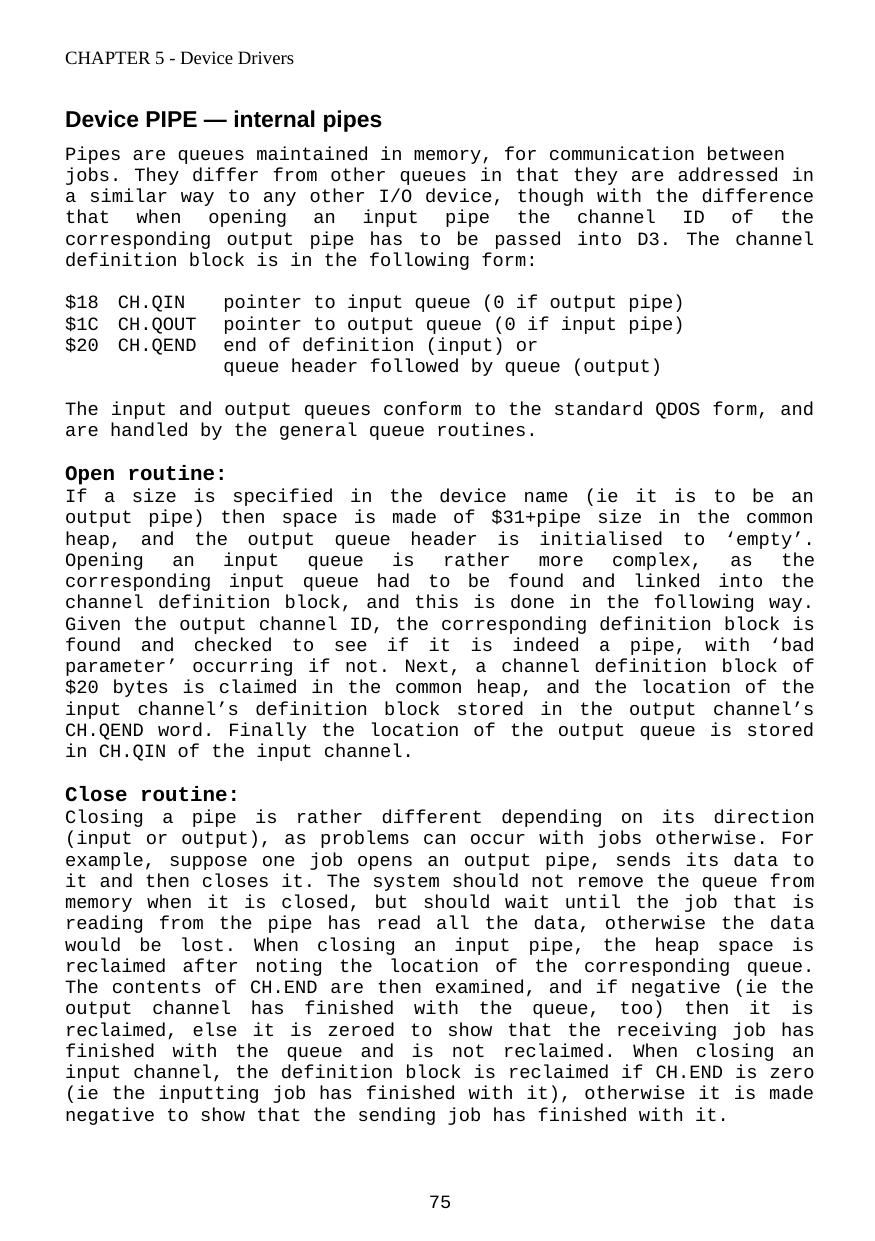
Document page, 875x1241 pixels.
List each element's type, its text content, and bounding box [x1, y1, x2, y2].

subtitle Close routine: [65, 784, 815, 808]
table_cell end of definition (input) or queue header followed by queue (output) [223, 336, 815, 378]
text jobs. They differ from other queues in that they are addressed in a similar way to any other I/O device, though with the difference that when opening an input pipe the channel ID of the corresponding output pipe has to be passed into D3. The channel definition block is in the following form: [65, 166, 815, 272]
table_cell $20 [65, 336, 118, 378]
table_cell $1C [65, 314, 118, 336]
text Closing a pipe is rather different depending on its direction (input or output), as problems can occur with jobs otherwise. For example, suppose one job opens an output pipe, sends its data to it and then closes it. The system should not remove the queue from memory when it is closed, but should wait until the job that is reading from the pipe has read all the data, otherwise the data would be lost. When closing an input pipe, the heap space is reclaimed after noting the location of the corresponding queue. The contents of CH.END are then examined, and if negative (ie the output channel has finished with the queue, too) then it is reclaimed, else it is zeroed to show that the receiving job has finished with the queue and is not reclaimed. When closing an input channel, the definition block is reclaimed if CH.END is zero (ie the inputting job has finished with it), otherwise it is made negative to show that the sending job has finished with it. [65, 808, 815, 1127]
subtitle Open routine: [65, 463, 815, 487]
text The input and output queues conform to the standard QDOS form, and are handled by the general queue routines. [65, 399, 815, 442]
table_header $18 [65, 293, 118, 314]
table_cell CH.QEND [118, 336, 223, 378]
table_header CH.QIN [118, 293, 223, 314]
table_header pointer to input queue (0 if output pipe) [223, 293, 815, 314]
table_cell CH.QOUT [118, 314, 223, 336]
text If a size is specified in the device name (ie it is to be an output pipe) then space is made of $31+pipe size in the common heap, and the output queue header is initialised to ‘empty’. Opening an input queue is rather more complex, as the corresponding input queue had to be found and linked into the channel definition block, and this is done in the following way. Given the output channel ID, the corresponding definition block is found and checked to see if it is indeed a pipe, with ‘bad parameter’ occurring if not. Next, a channel definition block of $20 bytes is claimed in the common heap, and the location of the input channel’s definition block stored in the output channel’s CH.QEND word. Finally the location of the output queue is stored in CH.QIN of the input channel. [65, 487, 815, 763]
text Pipes are queues maintained in memory, for communication between [65, 144, 815, 166]
subtitle Device PIPE — internal pipes [65, 106, 815, 133]
table_cell pointer to output queue (0 if input pipe) [223, 314, 815, 336]
